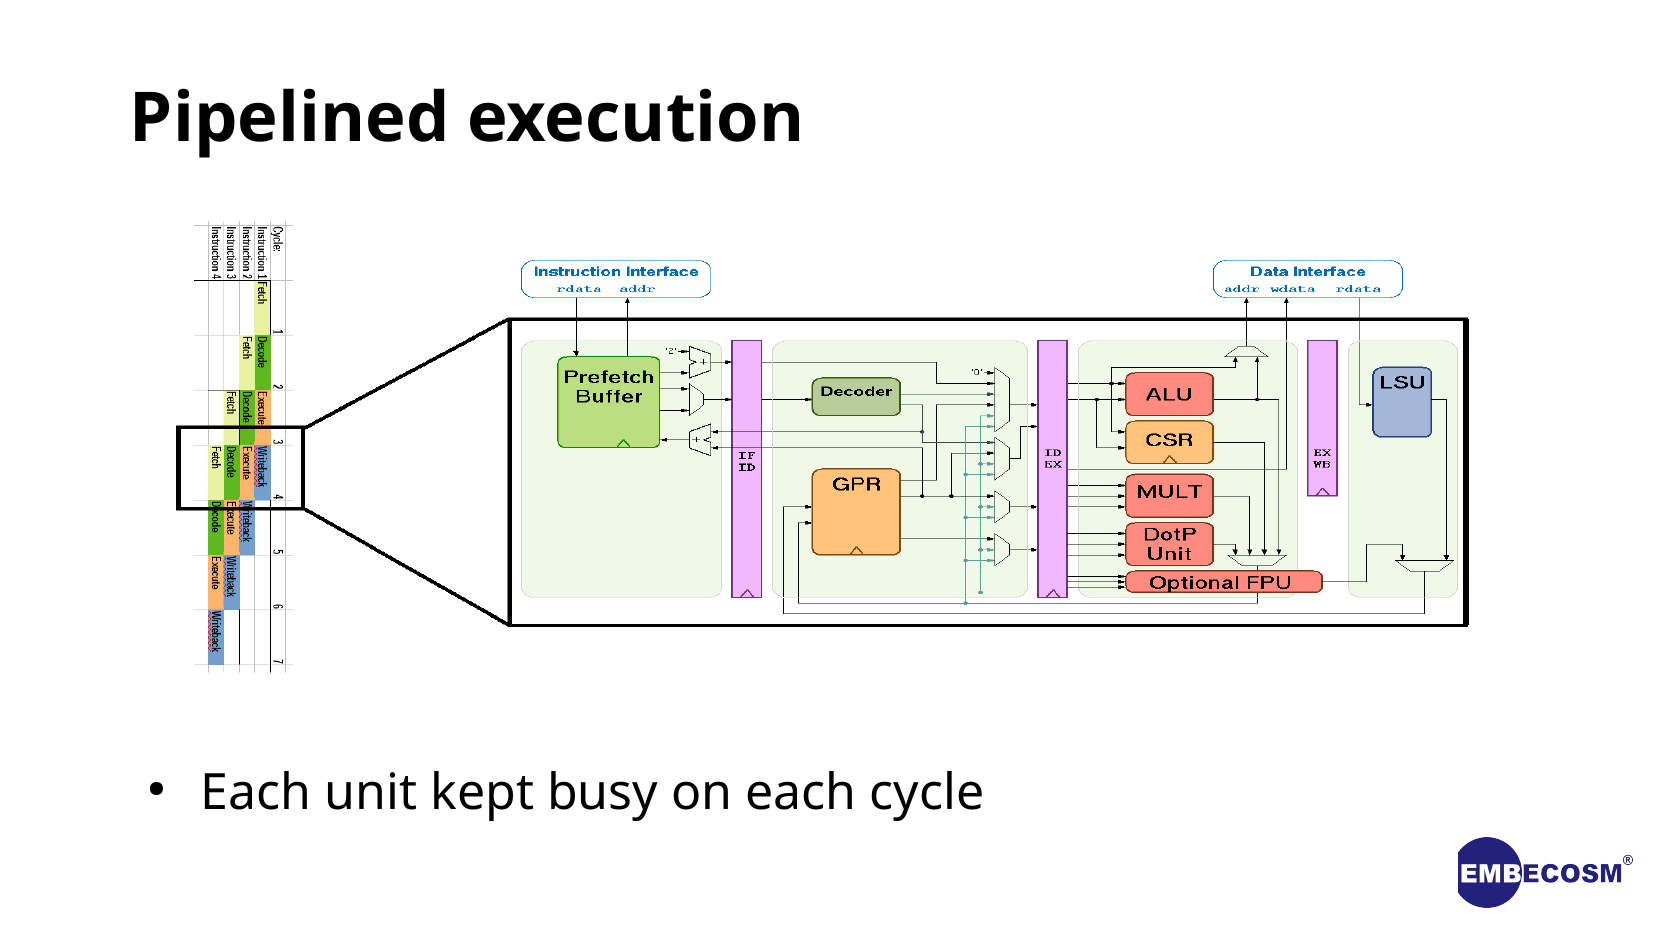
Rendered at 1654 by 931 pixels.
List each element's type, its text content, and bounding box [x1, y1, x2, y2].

title Pipelined execution [129, 37, 1571, 193]
picture [1571, 837, 1633, 908]
picture [0, 200, 1654, 756]
list Each unit kept busy on each cycle [129, 756, 1571, 922]
